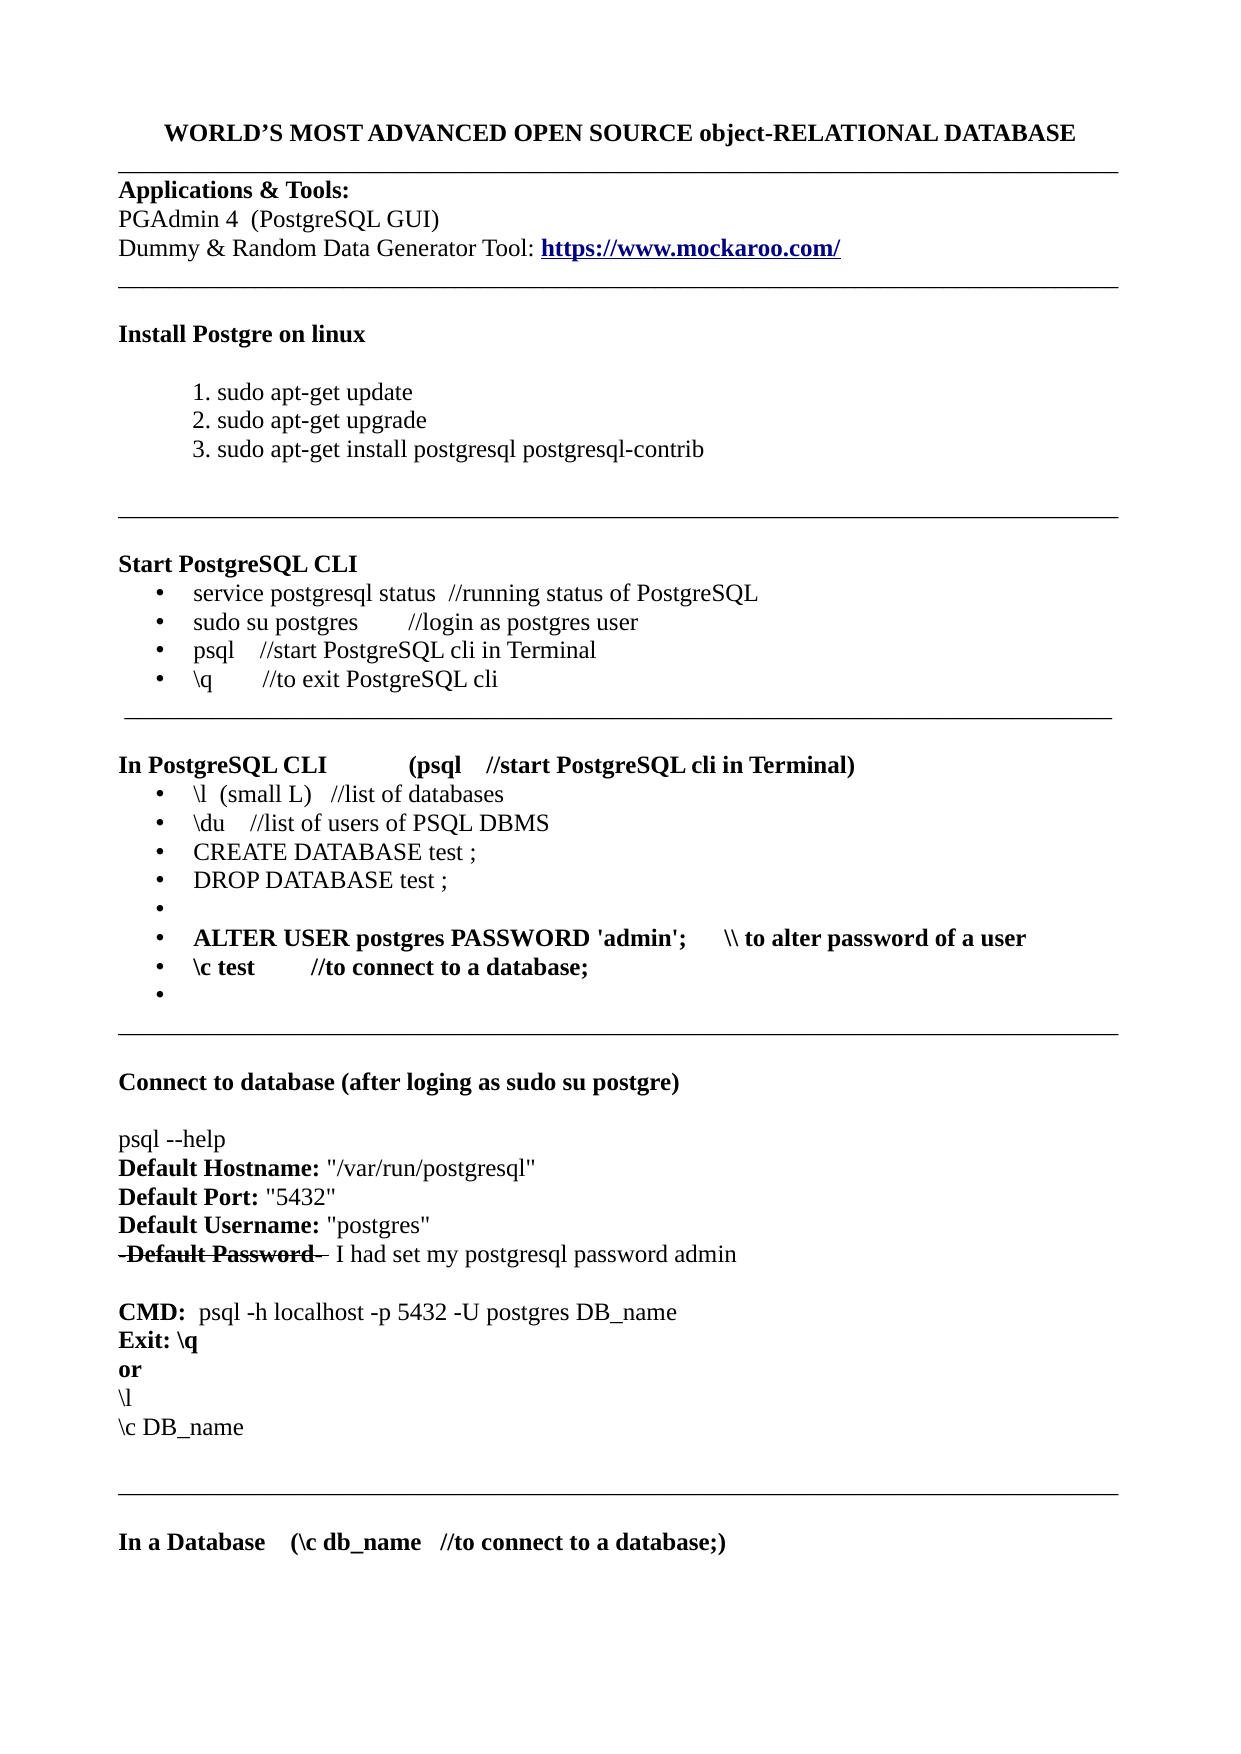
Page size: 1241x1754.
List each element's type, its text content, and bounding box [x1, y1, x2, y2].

text psql --help [118, 1124, 1122, 1153]
text PGAdmin 4 (PostgreSQL GUI) [118, 204, 1122, 233]
list sudo su postgres //login as postgres user [156, 607, 1122, 636]
text or [118, 1354, 1122, 1383]
text Exit: \q [118, 1326, 1122, 1354]
text Connect to database (after loging as sudo su postgre) [118, 1067, 1122, 1096]
text Applications & Tools: [118, 176, 1122, 204]
text \c DB_name [118, 1412, 1122, 1441]
text ________________________________________________________________________________ [118, 1009, 1122, 1067]
text Start PostgreSQL CLI [118, 549, 1122, 578]
text Dummy & Random Data Generator Tool: https://www.mockaroo.com/ [118, 233, 1122, 262]
list DROP DATABASE test ; [156, 866, 1122, 894]
text Default Port: "5432" [118, 1182, 1122, 1211]
list psql //start PostgreSQL cli in Terminal [156, 636, 1122, 664]
text 3. sudo apt-get install postgresql postgresql-contrib [118, 434, 1122, 492]
list ALTER USER postgres PASSWORD 'admin'; \\ to alter password of a user [156, 923, 1122, 952]
list CREATE DATABASE test ; [156, 837, 1122, 866]
text WORLD’S MOST ADVANCED OPEN SOURCE object-RELATIONAL DATABASE [118, 118, 1122, 147]
text CMD: psql -h localhost -p 5432 -U postgres DB_name [118, 1297, 1122, 1326]
text ________________________________________________________________________________ [118, 492, 1122, 521]
text -Default Password- I had set my postgresql password admin [118, 1239, 1122, 1268]
text In PostgreSQL CLI (psql //start PostgreSQL cli in Terminal) [118, 751, 1122, 779]
text ________________________________________________________________________________ [118, 262, 1122, 291]
text ________________________________________________________________________________ [118, 147, 1122, 176]
list \du //list of users of PSQL DBMS [156, 808, 1122, 837]
list \q //to exit PostgreSQL cli [156, 664, 1122, 693]
list \c test //to connect to a database; [156, 952, 1122, 981]
text 2. sudo apt-get upgrade [118, 406, 1122, 434]
text _______________________________________________________________________________ [118, 693, 1122, 722]
text 1. sudo apt-get update [118, 377, 1122, 406]
list service postgresql status //running status of PostgreSQL [156, 578, 1122, 607]
text \l [118, 1383, 1122, 1412]
text Default Hostname: "/var/run/postgresql" [118, 1153, 1122, 1182]
text In a Database (\c db_name //to connect to a database;) [118, 1527, 1122, 1556]
text Install Postgre on linux [118, 319, 1122, 348]
list \l (small L) //list of databases [156, 779, 1122, 808]
text Default Username: "postgres" [118, 1211, 1122, 1239]
text ________________________________________________________________________________ [118, 1469, 1122, 1527]
